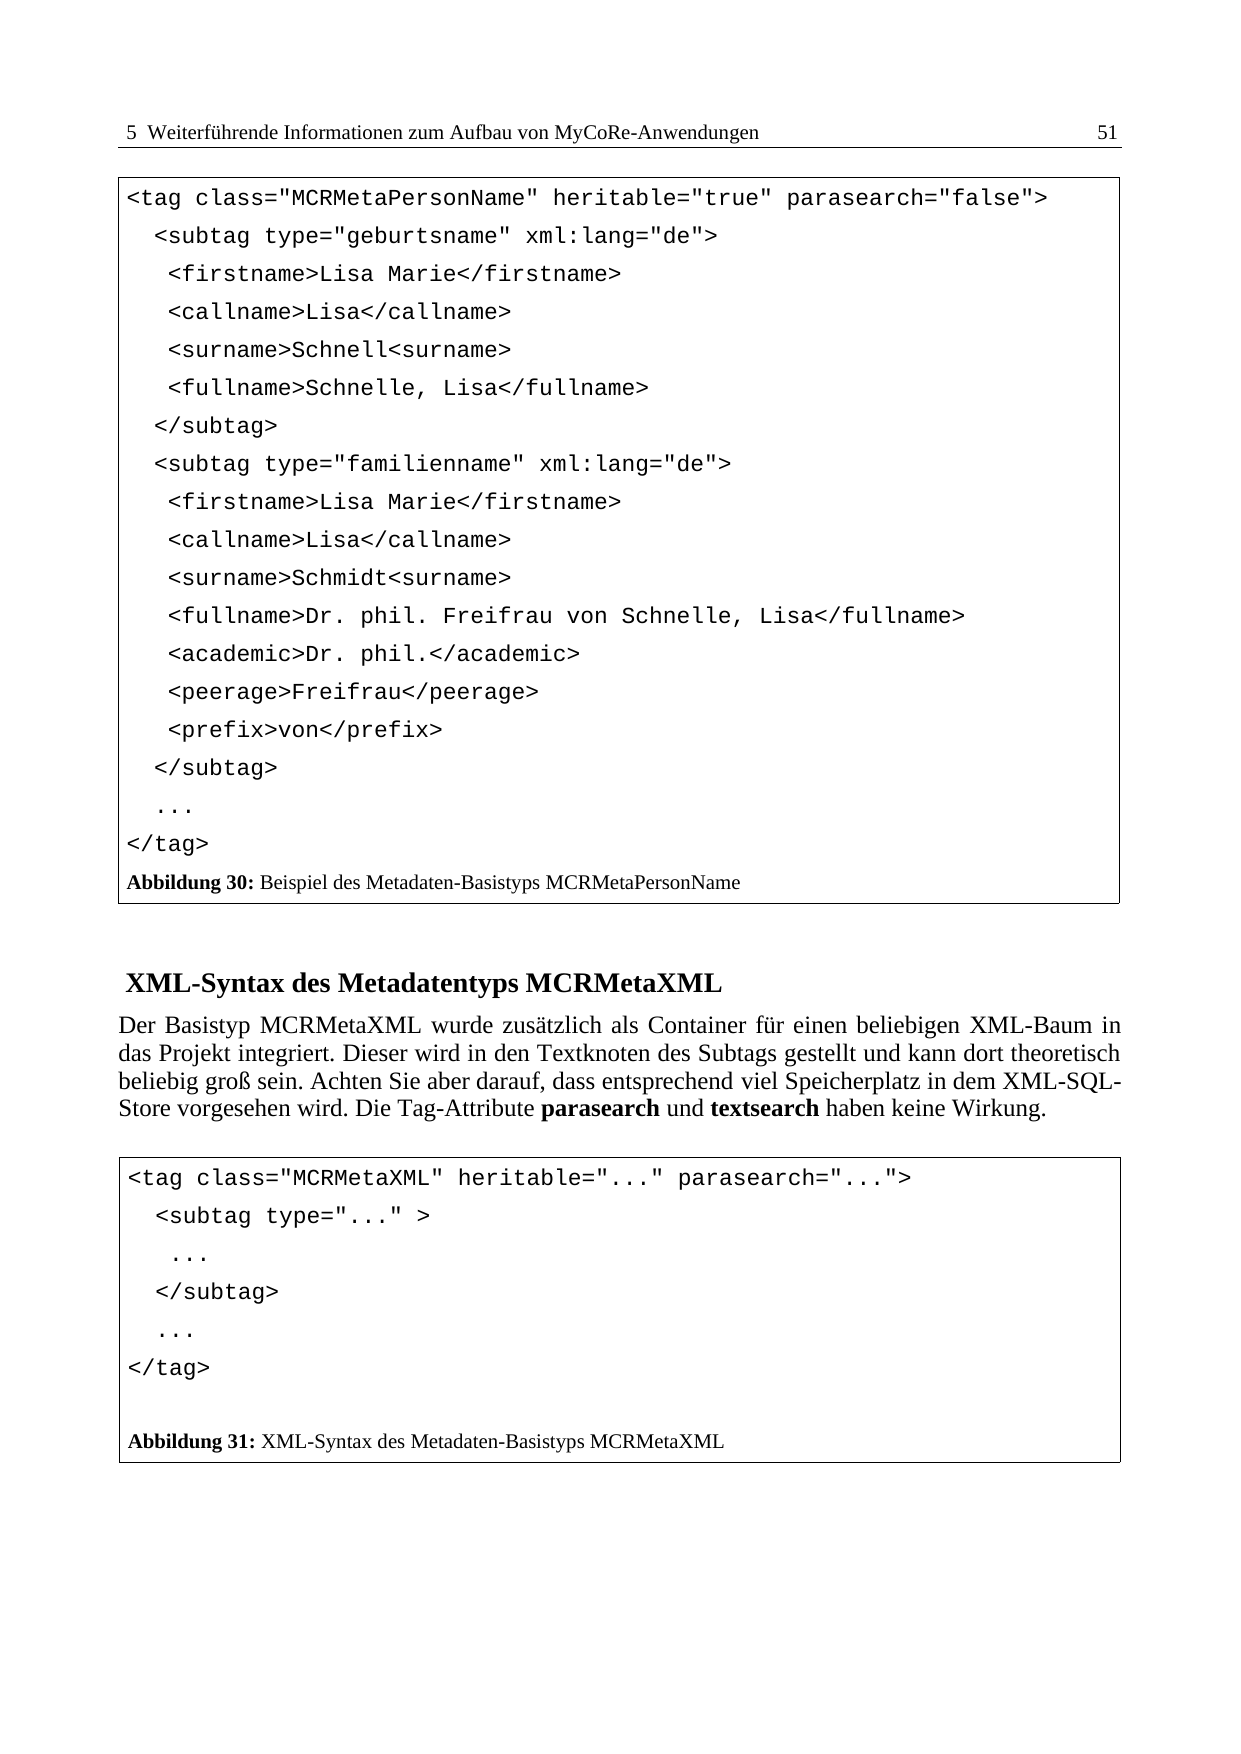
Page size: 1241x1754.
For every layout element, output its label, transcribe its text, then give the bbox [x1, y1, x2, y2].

text ... [126, 794, 1110, 821]
text ... [128, 1242, 1111, 1268]
text <academic>Dr. phil.</academic> [126, 642, 1110, 668]
text <tag class="MCRMetaXML" heritable="..." parasearch="..."> [128, 1166, 1111, 1192]
text <subtag type="..." > [128, 1204, 1111, 1230]
text <firstname>Lisa Marie</firstname> [126, 262, 1110, 288]
text Der Basistyp MCRMetaXML wurde zusätzlich als Container für einen beliebigen XML-Baum in das Projekt integriert. Dieser wird in den Textknoten des Subtags gestellt und kann dort theoretisch beliebig groß sein. Achten Sie aber darauf, dass entsprechend viel Speicherplatz in dem XML-SQL-Store vorgesehen wird. Die Tag-Attribute parasearch und textsearch haben keine Wirkung. [118, 1011, 1122, 1122]
text Abbildung 31: XML-Syntax des Metadaten-Basistyps MCRMetaXML [128, 1430, 1111, 1453]
text </tag> [126, 832, 1110, 859]
text </tag> [128, 1356, 1111, 1382]
text <callname>Lisa</callname> [126, 528, 1110, 554]
text <surname>Schnell<surname> [126, 338, 1110, 364]
text <fullname>Dr. phil. Freifrau von Schnelle, Lisa</fullname> [126, 604, 1110, 631]
subtitle XML-Syntax des Metadatentyps MCRMetaXML [118, 968, 1122, 999]
text </subtag> [126, 414, 1110, 440]
text <subtag type="familienname" xml:lang="de"> [126, 452, 1110, 478]
text <prefix>von</prefix> [126, 718, 1110, 744]
text <subtag type="geburtsname" xml:lang="de"> [126, 224, 1110, 250]
text </subtag> [128, 1280, 1111, 1306]
text <firstname>Lisa Marie</firstname> [126, 490, 1110, 516]
text <callname>Lisa</callname> [126, 300, 1110, 326]
text Abbildung 30: Beispiel des Metadaten-Basistyps MCRMetaPersonName [126, 871, 1110, 894]
text <fullname>Schnelle, Lisa</fullname> [126, 376, 1110, 402]
text </subtag> [126, 756, 1110, 783]
text <surname>Schmidt<surname> [126, 566, 1110, 592]
text ... [128, 1318, 1111, 1344]
text <peerage>Freifrau</peerage> [126, 680, 1110, 707]
text <tag class="MCRMetaPersonName" heritable="true" parasearch="false"> [126, 186, 1110, 212]
